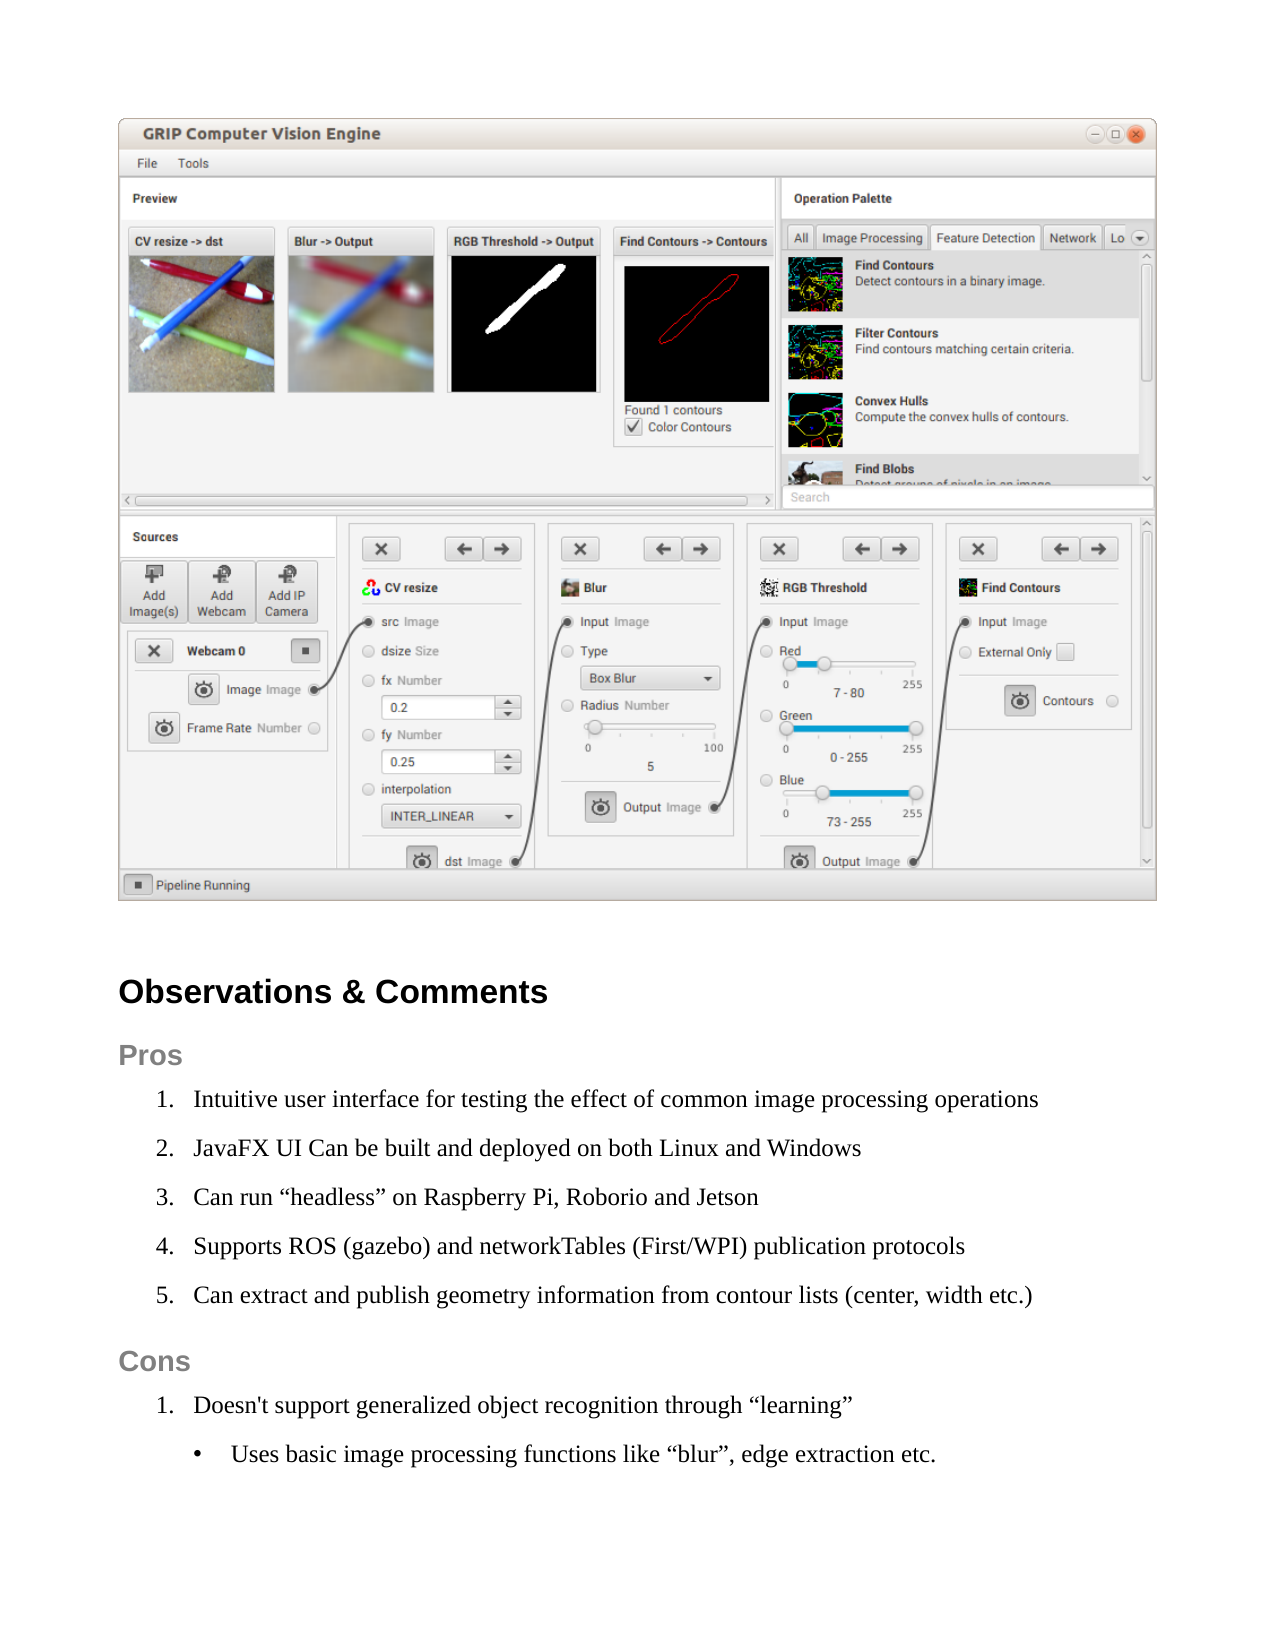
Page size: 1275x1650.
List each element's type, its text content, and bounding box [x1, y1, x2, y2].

list Supports ROS (gazebo) and networkTables (First/WPI) publication protocols [156, 1231, 1157, 1260]
list Can run “headless” on Raspberry Pi, Roborio and Jetson [156, 1182, 1157, 1211]
list Intuitive user interface for testing the effect of common image processing operations [156, 1084, 1157, 1113]
list JavaFX UI Can be built and deployed on both Linux and Windows [156, 1133, 1157, 1162]
subtitle Pros [118, 1038, 1157, 1071]
subtitle Cons [118, 1344, 1157, 1377]
list Can extract and publish geometry information from contour lists (center, width etc.) [156, 1280, 1157, 1309]
picture [118, 118, 1157, 901]
list Uses basic image processing functions like “blur”, edge extraction etc. [193, 1439, 1157, 1468]
list Doesn't support generalized object recognition through “learning” [156, 1390, 1157, 1419]
subtitle Observations & Comments [118, 972, 1157, 1011]
